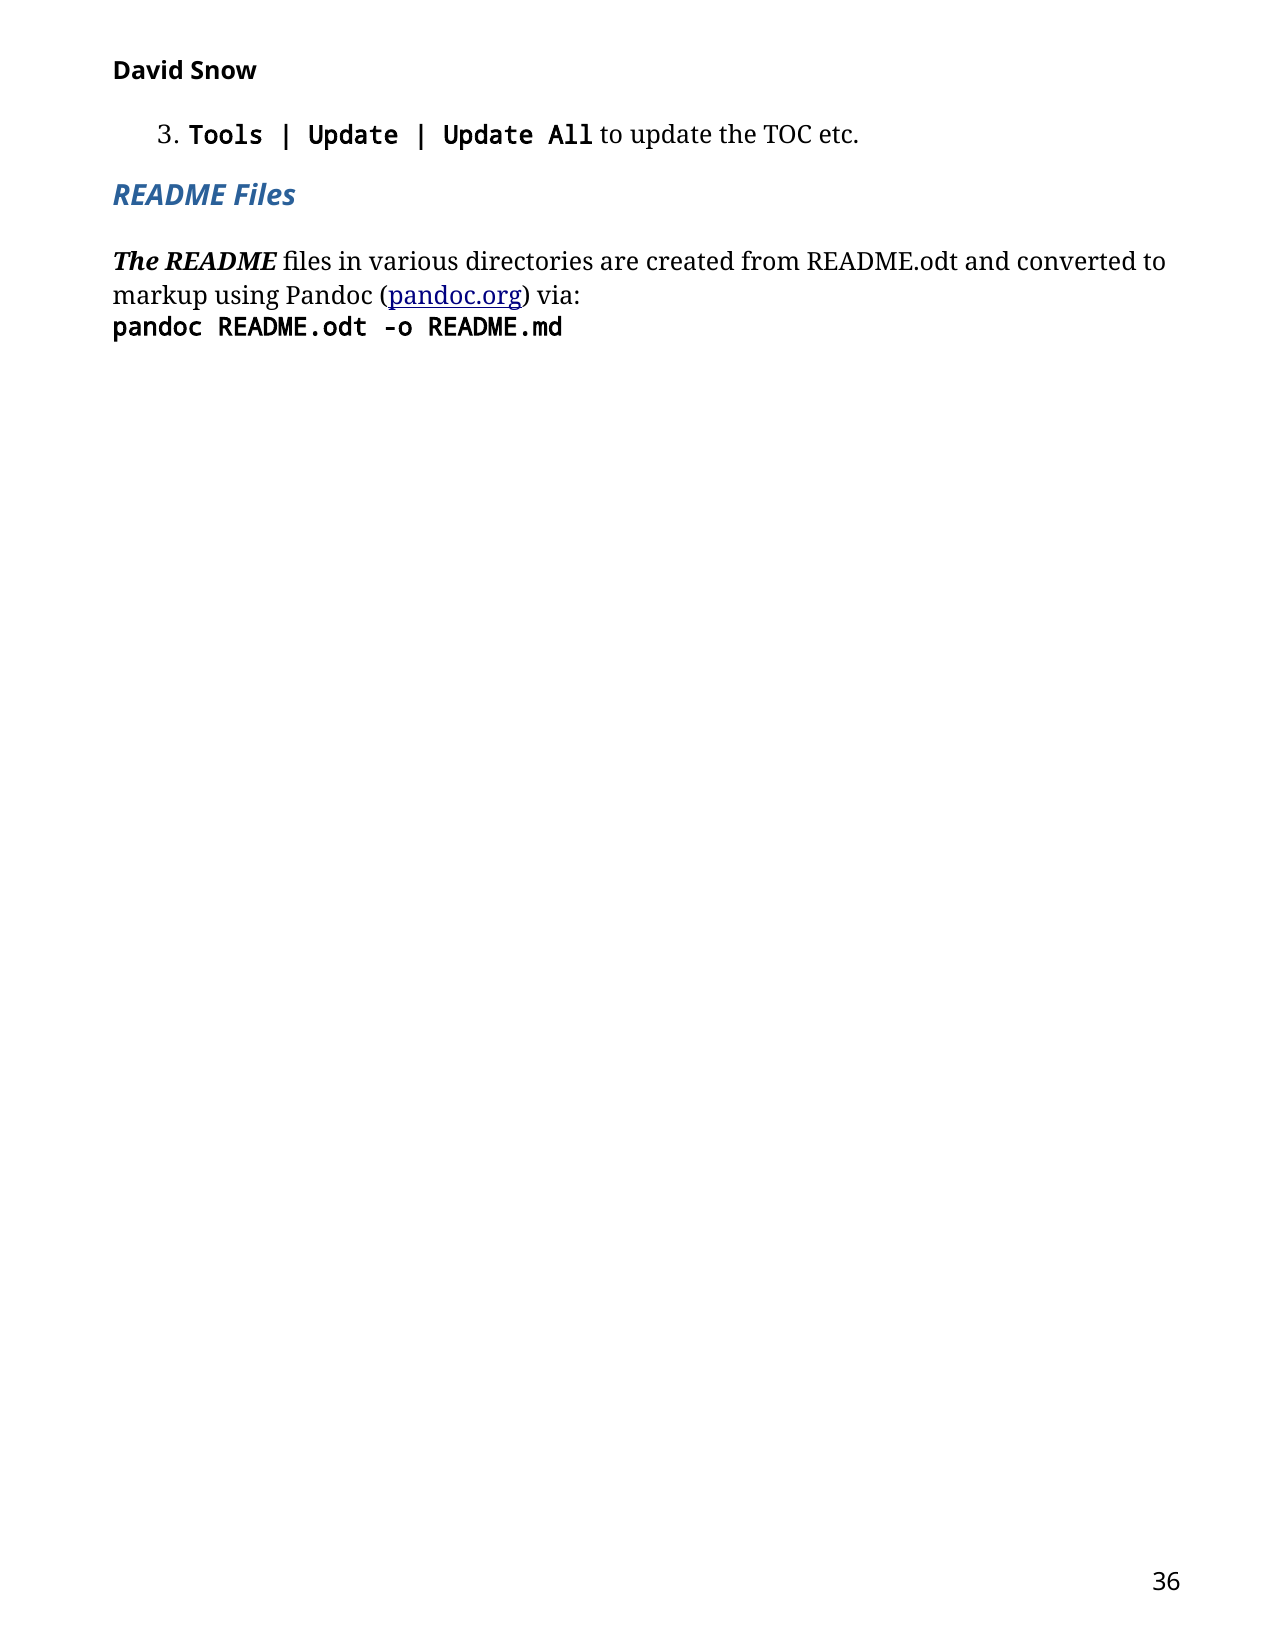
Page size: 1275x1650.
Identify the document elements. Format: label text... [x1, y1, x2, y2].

subtitle README files [112, 174, 1181, 214]
text The README files in various directories are created from README.odt and converted to markup using Pandoc (pandoc.org) via: pandoc README.odt -o README.md [112, 244, 1181, 341]
list Tools | Update | Update All to update the TOC etc. [148, 117, 1181, 151]
